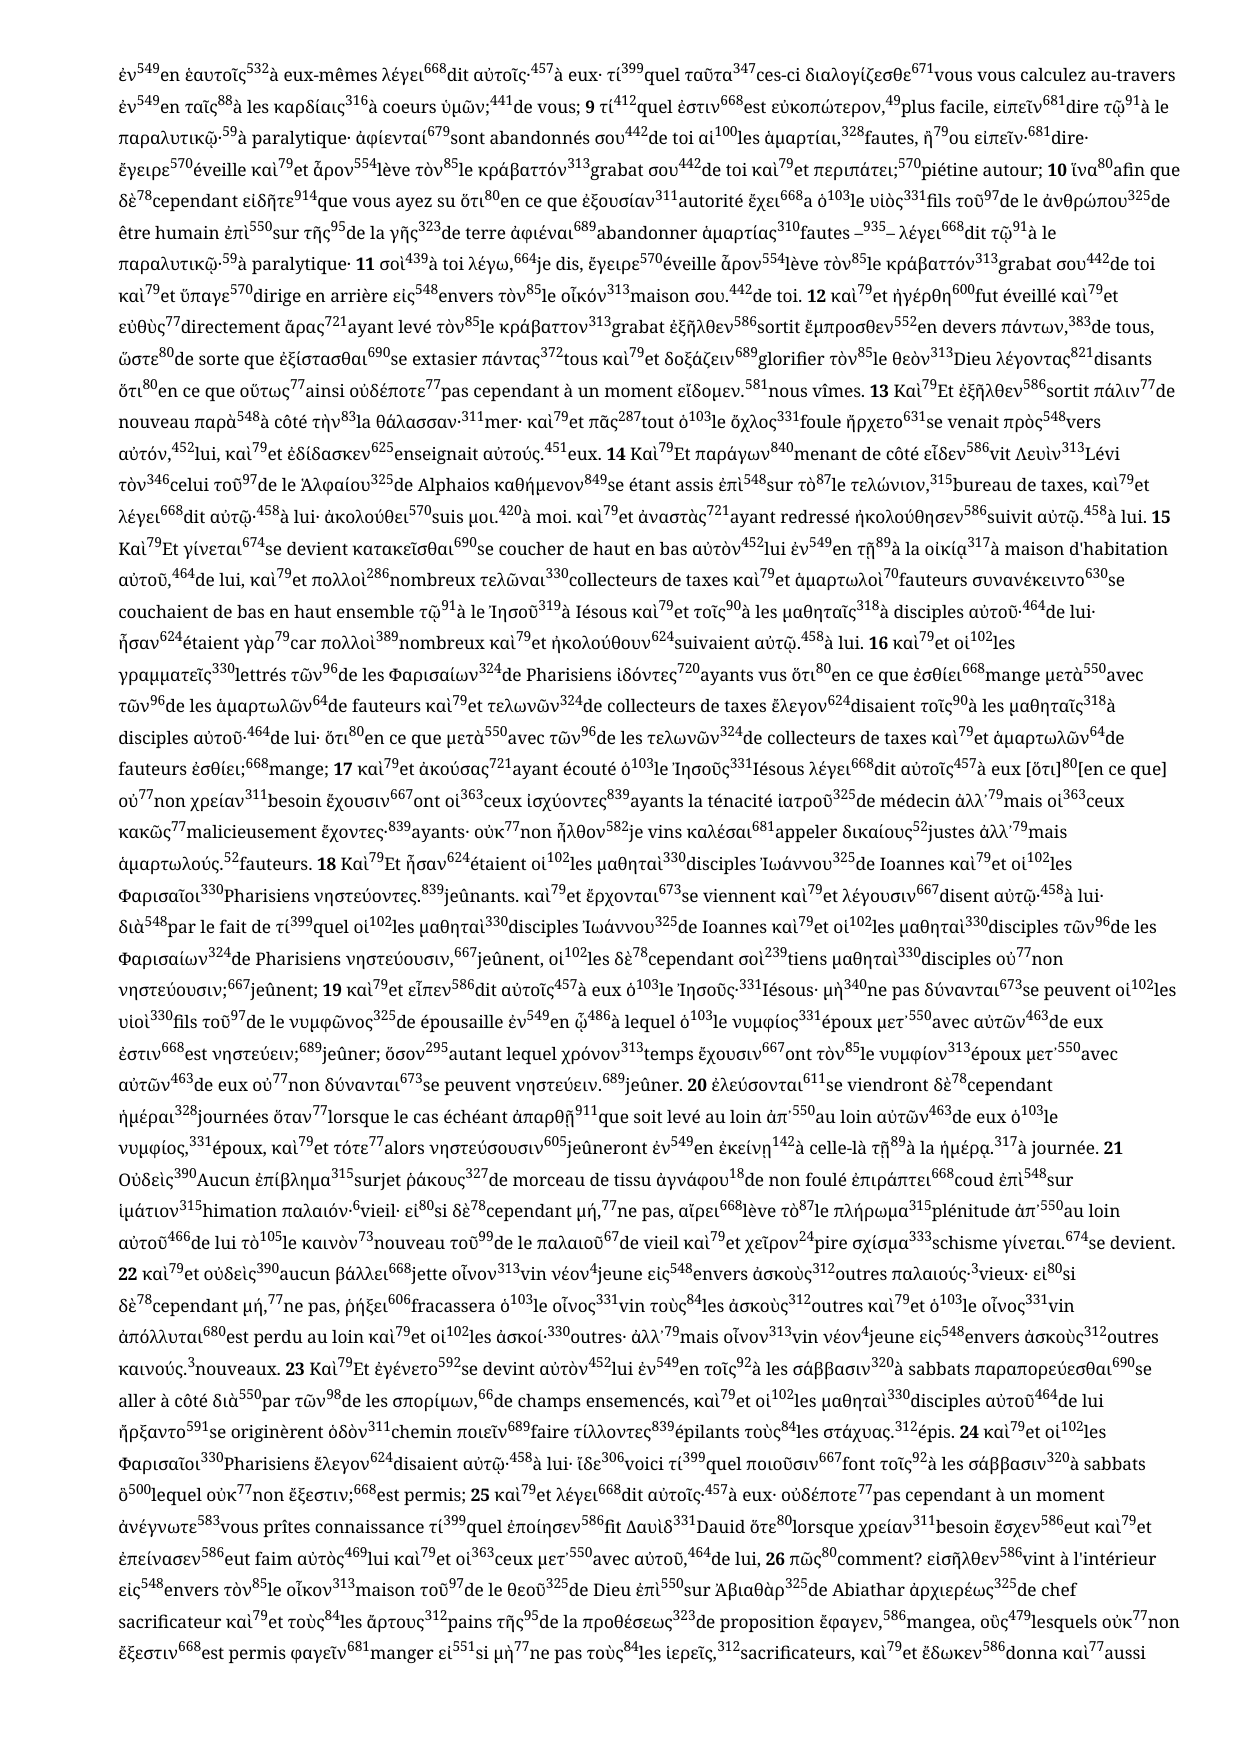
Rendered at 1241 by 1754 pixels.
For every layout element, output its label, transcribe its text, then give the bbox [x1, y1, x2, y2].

text 1 Καὶ79Et εἰσελθὼν721ayant venu à l'intérieur πάλιν77de nouveau εἰς548envers Καφαρναοὺμ311Kapharnaoum δι᾽550par ἡμερῶν322de journées ἠκούσθη600fut écouté ὅτι80en ce que ἐν549en οἴκῳ319à maison ἐστίν.668est. 2 καὶ79et συνήχθησαν599furent mené ensemble πολλοὶ389nombreux ὥστε80de sorte que μηκέτι77ne pas plus χωρεῖν689placer μηδὲ77ni cependant τὰ347ces πρὸς548vers τὴν83la θύραν,311porte, καὶ79et ἐλάλει625bavardait αὐτοῖς457à eux τὸν85le λόγον.313discours. 3 Καὶ79Et ἔρχονται673se viennent φέροντες839portants πρὸς548vers αὐτὸν452lui παραλυτικὸν53paralytique αἰρόμενον875étant levé ὑπὸ550sous τεσσάρων.64de quatre. 4 καὶ79et μὴ77ne pas δυνάμενοι866se pouvants προσενέγκαι681apporter αὐτῷ458à lui διὰ548par le fait de τὸν85le ὄχλον313foule ἀπεστέγασαν585détoitèrent τὴν83la στέγην311toit ὅπου77là où ἦν,625était, καὶ79et ἐξορύξαντες720ayants arrachés χαλῶσιν667lâchent τὸν85le κράβαττον313grabat ὅπου77là où ὁ103le παραλυτικὸς71paralytique κατέκειτο.631se couchait de haut en bas. 5 καὶ79et ἰδὼν721ayant vu ὁ103le Ἰησοῦς331Iésous τὴν83la πίστιν311croyance αὐτῶν463de eux λέγει668dit τῷ91à le παραλυτικῷ·59à paralytique· τέκνον,339enfant, ἀφέωνται653ont été abandonnés σου442de toi αἱ100les ἁμαρτίαι.328fautes. 6 Ἦσαν624Étaient δέ78cependant τινες389des quelconques τῶν96de les γραμματέων324de lettrés ἐκεῖ77là καθήμενοι866se étants assis καὶ79et διαλογιζόμενοι866se calculants au-travers ἐν549en ταῖς88à les καρδίαις316à coeurs αὐτῶν·463de eux· 7 τί399quel οὗτος364celui-ci οὕτως77ainsi λαλεῖ;668bavarde; βλασφημεῖ·668blasphème· τίς410quel δύναται674se peut ἀφιέναι689abandonner ἁμαρτίας310fautes εἰ551si μὴ77ne pas εἷς197un ὁ103le θεός;331Dieu; 8 καὶ79et εὐθὺς77directement ἐπιγνοὺς721ayant reconnu ὁ103le Ἰησοῦς331Iésous τῷ93à le πνεύματι321à souffle αὐτοῦ464de lui ὅτι80en ce que οὕτως77ainsi διαλογίζονται673se calculent au-travers ἐν549en ἑαυτοῖς532à eux-mêmes λέγει668dit αὐτοῖς·457à eux· τί399quel ταῦτα347ces-ci διαλογίζεσθε671vous vous calculez au-travers ἐν549en ταῖς88à les καρδίαις316à coeurs ὑμῶν;441de vous; 9 τί412quel ἐστιν668est εὐκοπώτερον,49plus facile, εἰπεῖν681dire τῷ91à le παραλυτικῷ·59à paralytique· ἀφίενταί679sont abandonnés σου442de toi αἱ100les ἁμαρτίαι,328fautes, ἢ79ou εἰπεῖν·681dire· ἔγειρε570éveille καὶ79et ἆρον554lève τὸν85le κράβαττόν313grabat σου442de toi καὶ79et περιπάτει;570piétine autour; 10 ἵνα80afin que δὲ78cependant εἰδῆτε914que vous ayez su ὅτι80en ce que ἐξουσίαν311autorité ἔχει668a ὁ103le υἱὸς331fils τοῦ97de le ἀνθρώπου325de être humain ἐπὶ550sur τῆς95de la γῆς323de terre ἀφιέναι689abandonner ἁμαρτίας310fautes –935– λέγει668dit τῷ91à le παραλυτικῷ·59à paralytique· 11 σοὶ439à toi λέγω,664je dis, ἔγειρε570éveille ἆρον554lève τὸν85le κράβαττόν313grabat σου442de toi καὶ79et ὕπαγε570dirige en arrière εἰς548envers τὸν85le οἶκόν313maison σου.442de toi. 12 καὶ79et ἠγέρθη600fut éveillé καὶ79et εὐθὺς77directement ἄρας721ayant levé τὸν85le κράβαττον313grabat ἐξῆλθεν586sortit ἔμπροσθεν552en devers πάντων,383de tous, ὥστε80de sorte que ἐξίστασθαι690se extasier πάντας372tous καὶ79et δοξάζειν689glorifier τὸν85le θεὸν313Dieu λέγοντας821disants ὅτι80en ce que οὕτως77ainsi οὐδέποτε77pas cependant à un moment εἴδομεν.581nous vîmes. 13 Καὶ79Et ἐξῆλθεν586sortit πάλιν77de nouveau παρὰ548à côté τὴν83la θάλασσαν·311mer· καὶ79et πᾶς287tout ὁ103le ὄχλος331foule ἤρχετο631se venait πρὸς548vers αὐτόν,452lui, καὶ79et ἐδίδασκεν625enseignait αὐτούς.451eux. 14 Καὶ79Et παράγων840menant de côté εἶδεν586vit Λευὶν313Lévi τὸν346celui τοῦ97de le Ἁλφαίου325de Alphaios καθήμενον849se étant assis ἐπὶ548sur τὸ87le τελώνιον,315bureau de taxes, καὶ79et λέγει668dit αὐτῷ·458à lui· ἀκολούθει570suis μοι.420à moi. καὶ79et ἀναστὰς721ayant redressé ἠκολούθησεν586suivit αὐτῷ.458à lui. 15 Καὶ79Et γίνεται674se devient κατακεῖσθαι690se coucher de haut en bas αὐτὸν452lui ἐν549en τῇ89à la οἰκίᾳ317à maison d'habitation αὐτοῦ,464de lui, καὶ79et πολλοὶ286nombreux τελῶναι330collecteurs de taxes καὶ79et ἁμαρτωλοὶ70fauteurs συνανέκειντο630se couchaient de bas en haut ensemble τῷ91à le Ἰησοῦ319à Iésous καὶ79et τοῖς90à les μαθηταῖς318à disciples αὐτοῦ·464de lui· ἦσαν624étaient γὰρ79car πολλοὶ389nombreux καὶ79et ἠκολούθουν624suivaient αὐτῷ.458à lui. 16 καὶ79et οἱ102les γραμματεῖς330lettrés τῶν96de les Φαρισαίων324de Pharisiens ἰδόντες720ayants vus ὅτι80en ce que ἐσθίει668mange μετὰ550avec τῶν96de les ἁμαρτωλῶν64de fauteurs καὶ79et τελωνῶν324de collecteurs de taxes ἔλεγον624disaient τοῖς90à les μαθηταῖς318à disciples αὐτοῦ·464de lui· ὅτι80en ce que μετὰ550avec τῶν96de les τελωνῶν324de collecteurs de taxes καὶ79et ἁμαρτωλῶν64de fauteurs ἐσθίει;668mange; 17 καὶ79et ἀκούσας721ayant écouté ὁ103le Ἰησοῦς331Iésous λέγει668dit αὐτοῖς457à eux [ὅτι]80[en ce que] οὐ77non χρείαν311besoin ἔχουσιν667ont οἱ363ceux ἰσχύοντες839ayants la ténacité ἰατροῦ325de médecin ἀλλ᾽79mais οἱ363ceux κακῶς77malicieusement ἔχοντες·839ayants· οὐκ77non ἦλθον582je vins καλέσαι681appeler δικαίους52justes ἀλλ᾽79mais ἁμαρτωλούς.52fauteurs. 18 Καὶ79Et ἦσαν624étaient οἱ102les μαθηταὶ330disciples Ἰωάννου325de Ioannes καὶ79et οἱ102les Φαρισαῖοι330Pharisiens νηστεύοντες.839jeûnants. καὶ79et ἔρχονται673se viennent καὶ79et λέγουσιν667disent αὐτῷ·458à lui· διὰ548par le fait de τί399quel οἱ102les μαθηταὶ330disciples Ἰωάννου325de Ioannes καὶ79et οἱ102les μαθηταὶ330disciples τῶν96de les Φαρισαίων324de Pharisiens νηστεύουσιν,667jeûnent, οἱ102les δὲ78cependant σοὶ239tiens μαθηταὶ330disciples οὐ77non νηστεύουσιν;667jeûnent; 19 καὶ79et εἶπεν586dit αὐτοῖς457à eux ὁ103le Ἰησοῦς·331Iésous· μὴ340ne pas δύνανται673se peuvent οἱ102les υἱοὶ330fils τοῦ97de le νυμφῶνος325de épousaille ἐν549en ᾧ486à lequel ὁ103le νυμφίος331époux μετ᾽550avec αὐτῶν463de eux ἐστιν668est νηστεύειν;689jeûner; ὅσον295autant lequel χρόνον313temps ἔχουσιν667ont τὸν85le νυμφίον313époux μετ᾽550avec αὐτῶν463de eux οὐ77non δύνανται673se peuvent νηστεύειν.689jeûner. 20 ἐλεύσονται611se viendront δὲ78cependant ἡμέραι328journées ὅταν77lorsque le cas échéant ἀπαρθῇ911que soit levé au loin ἀπ᾽550au loin αὐτῶν463de eux ὁ103le νυμφίος,331époux, καὶ79et τότε77alors νηστεύσουσιν605jeûneront ἐν549en ἐκείνῃ142à celle-là τῇ89à la ἡμέρᾳ.317à journée. 21 Οὐδεὶς390Aucun ἐπίβλημα315surjet ῥάκους327de morceau de tissu ἀγνάφου18de non foulé ἐπιράπτει668coud ἐπὶ548sur ἱμάτιον315himation παλαιόν·6vieil· εἰ80si δὲ78cependant μή,77ne pas, αἴρει668lève τὸ87le πλήρωμα315plénitude ἀπ᾽550au loin αὐτοῦ466de lui τὸ105le καινὸν73nouveau τοῦ99de le παλαιοῦ67de vieil καὶ79et χεῖρον24pire σχίσμα333schisme γίνεται.674se devient. 22 καὶ79et οὐδεὶς390aucun βάλλει668jette οἶνον313vin νέον4jeune εἰς548envers ἀσκοὺς312outres παλαιούς·3vieux· εἰ80si δὲ78cependant μή,77ne pas, ῥήξει606fracassera ὁ103le οἶνος331vin τοὺς84les ἀσκοὺς312outres καὶ79et ὁ103le οἶνος331vin ἀπόλλυται680est perdu au loin καὶ79et οἱ102les ἀσκοί·330outres· ἀλλ᾽79mais οἶνον313vin νέον4jeune εἰς548envers ἀσκοὺς312outres καινούς.3nouveaux. 23 Καὶ79Et ἐγένετο592se devint αὐτὸν452lui ἐν549en τοῖς92à les σάββασιν320à sabbats παραπορεύεσθαι690se aller à côté διὰ550par τῶν98de les σπορίμων,66de champs ensemencés, καὶ79et οἱ102les μαθηταὶ330disciples αὐτοῦ464de lui ἤρξαντο591se originèrent ὁδὸν311chemin ποιεῖν689faire τίλλοντες839épilants τοὺς84les στάχυας.312épis. 24 καὶ79et οἱ102les Φαρισαῖοι330Pharisiens ἔλεγον624disaient αὐτῷ·458à lui· ἴδε306voici τί399quel ποιοῦσιν667font τοῖς92à les σάββασιν320à sabbats ὃ500lequel οὐκ77non ἔξεστιν;668est permis; 25 καὶ79et λέγει668dit αὐτοῖς·457à eux· οὐδέποτε77pas cependant à un moment ἀνέγνωτε583vous prîtes connaissance τί399quel ἐποίησεν586fit Δαυὶδ331Dauid ὅτε80lorsque χρείαν311besoin ἔσχεν586eut καὶ79et ἐπείνασεν586eut faim αὐτὸς469lui καὶ79et οἱ363ceux μετ᾽550avec αὐτοῦ,464de lui, 26 πῶς80comment? εἰσῆλθεν586vint à l'intérieur εἰς548envers τὸν85le οἶκον313maison τοῦ97de le θεοῦ325de Dieu ἐπὶ550sur Ἀβιαθὰρ325de Abiathar ἀρχιερέως325de chef sacrificateur καὶ79et τοὺς84les ἄρτους312pains τῆς95de la προθέσεως323de proposition ἔφαγεν,586mangea, οὓς479lesquels οὐκ77non ἔξεστιν668est permis φαγεῖν681manger εἰ551si μὴ77ne pas τοὺς84les ἱερεῖς,312sacrificateurs, καὶ79et ἔδωκεν586donna καὶ77aussi τοῖς351à ceux σὺν549avec αὐτῷ458à lui οὖσιν;827à étants; 27 Καὶ79Et ἔλεγεν625disait αὐτοῖς·457à eux· τὸ105le σάββατον333sabbat διὰ548par le fait de τὸν85le ἄνθρωπον313être humain ἐγένετο592se devint καὶ79et οὐχ77non ὁ103le ἄνθρωπος331être humain διὰ548par le fait de τὸ87le σάββατον·315sabbat· 28 ὥστε80de sorte que κύριός331Maître ἐστιν668est ὁ103le υἱὸς331fils τοῦ97de le ἀνθρώπου325de être humain καὶ77aussi τοῦ99de le σαββάτου.327de sabbat. [118, 59, 1181, 1665]
